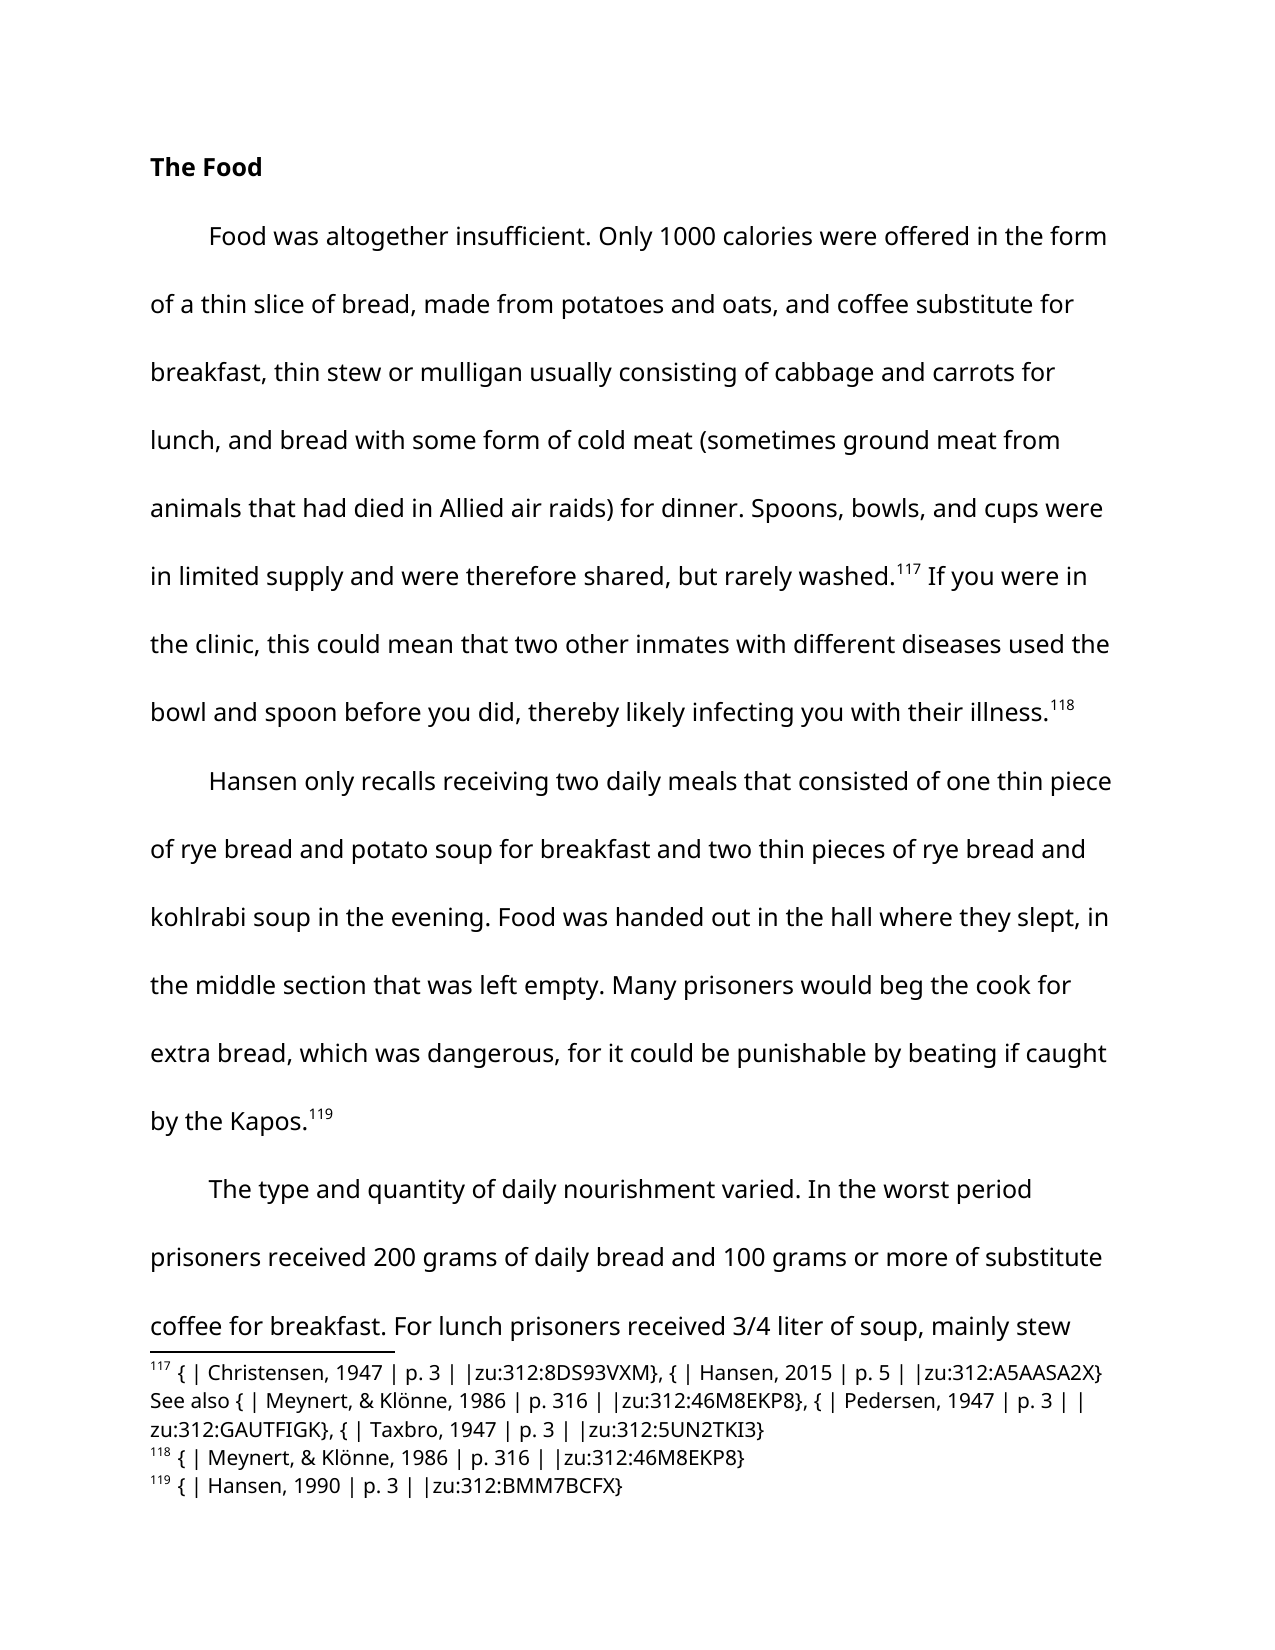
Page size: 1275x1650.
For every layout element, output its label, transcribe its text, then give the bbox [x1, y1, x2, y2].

text { | Meynert, & Klönne, 1986 | p. 316 | |zu:312:46M8EKP8} [150, 1443, 1125, 1472]
text Food was altogether insufficient. Only 1000 calories were offered in the form of a thin slice of bread, made from potatoes and oats, and coffee substitute for breakfast, thin stew or mulligan usually consisting of cabbage and carrots for lunch, and bread with some form of cold meat (sometimes ground meat from animals that had died in Allied air raids) for dinner. Spoons, bowls, and cups were in limited supply and were therefore shared, but rarely washed. If you were in the clinic, this could mean that two other inmates with different diseases used the bowl and spoon before you did, thereby likely infecting you with their illness. [150, 218, 1125, 729]
text The Food [150, 150, 1125, 184]
text { | Christensen, 1947 | p. 3 | |zu:312:8DS93VXM}, { | Hansen, 2015 | p. 5 | |zu:312:A5AASA2X} See also { | Meynert, & Klönne, 1986 | p. 316 | |zu:312:46M8EKP8}, { | Pedersen, 1947 | p. 3 | |zu:312:GAUTFIGK}, { | Taxbro, 1947 | p. 3 | |zu:312:5UN2TKI3} [150, 1358, 1125, 1443]
text Hansen only recalls receiving two daily meals that consisted of one thin piece of rye bread and potato soup for breakfast and two thin pieces of rye bread and kohlrabi soup in the evening. Food was handed out in the hall where they slept, in the middle section that was left empty. Many prisoners would beg the cook for extra bread, which was dangerous, for it could be punishable by beating if caught by the Kapos. [150, 763, 1125, 1138]
text The type and quantity of daily nourishment varied. In the worst period prisoners received 200 grams of daily bread and 100 grams or more of substitute coffee for breakfast. For lunch prisoners received 3/4 liter of soup, mainly stew [150, 1172, 1125, 1342]
text { | Hansen, 1990 | p. 3 | |zu:312:BMM7BCFX} [150, 1472, 1125, 1500]
